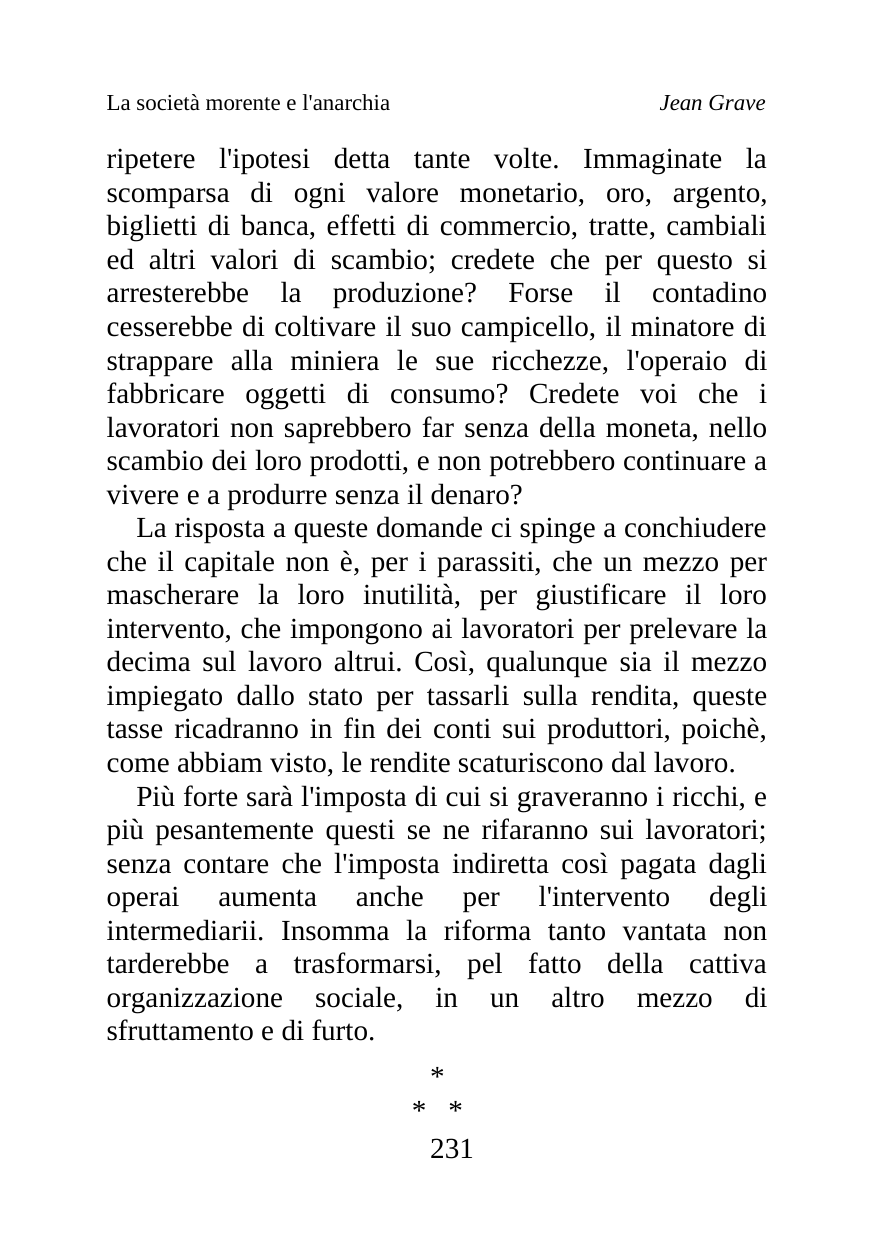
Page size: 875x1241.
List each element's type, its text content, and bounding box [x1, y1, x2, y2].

text * * * [106, 1059, 768, 1127]
text La risposta a queste domande ci spinge a conchiudere che il capitale non è, per i parassiti, che un mezzo per mascherare la loro inutilità, per giustificare il loro intervento, che impongono ai lavoratori per prelevare la decima sul lavoro altrui. Così, qualunque sia il mezzo impiegato dallo stato per tassarli sulla rendita, queste tasse ricadranno in fin dei conti sui produttori, poichè, come abbiam visto, le rendite scaturiscono dal lavoro. [106, 510, 768, 779]
text ripetere l'ipotesi detta tante volte. Immaginate la scomparsa di ogni valore monetario, oro, argento, biglietti di banca, effetti di commercio, tratte, cambiali ed altri valori di scambio; credete che per questo si arresterebbe la produzione? Forse il contadino cesserebbe di coltivare il suo campicello, il minatore di strappare alla miniera le sue ricchezze, l'operaio di fabbricare oggetti di consumo? Credete voi che i lavoratori non saprebbero far senza della moneta, nello scambio dei loro prodotti, e non potrebbero continuare a vivere e a produrre senza il denaro? [106, 141, 768, 510]
text Più forte sarà l'imposta di cui si graveranno i ricchi, e più pesantemente questi se ne rifaranno sui lavoratori; senza contare che l'imposta indiretta così pagata dagli operai aumenta anche per l'intervento degli intermediarii. Insomma la riforma tanto vantata non tarderebbe a trasformarsi, pel fatto della cattiva organizzazione sociale, in un altro mezzo di sfruttamento e di furto. [106, 779, 768, 1047]
